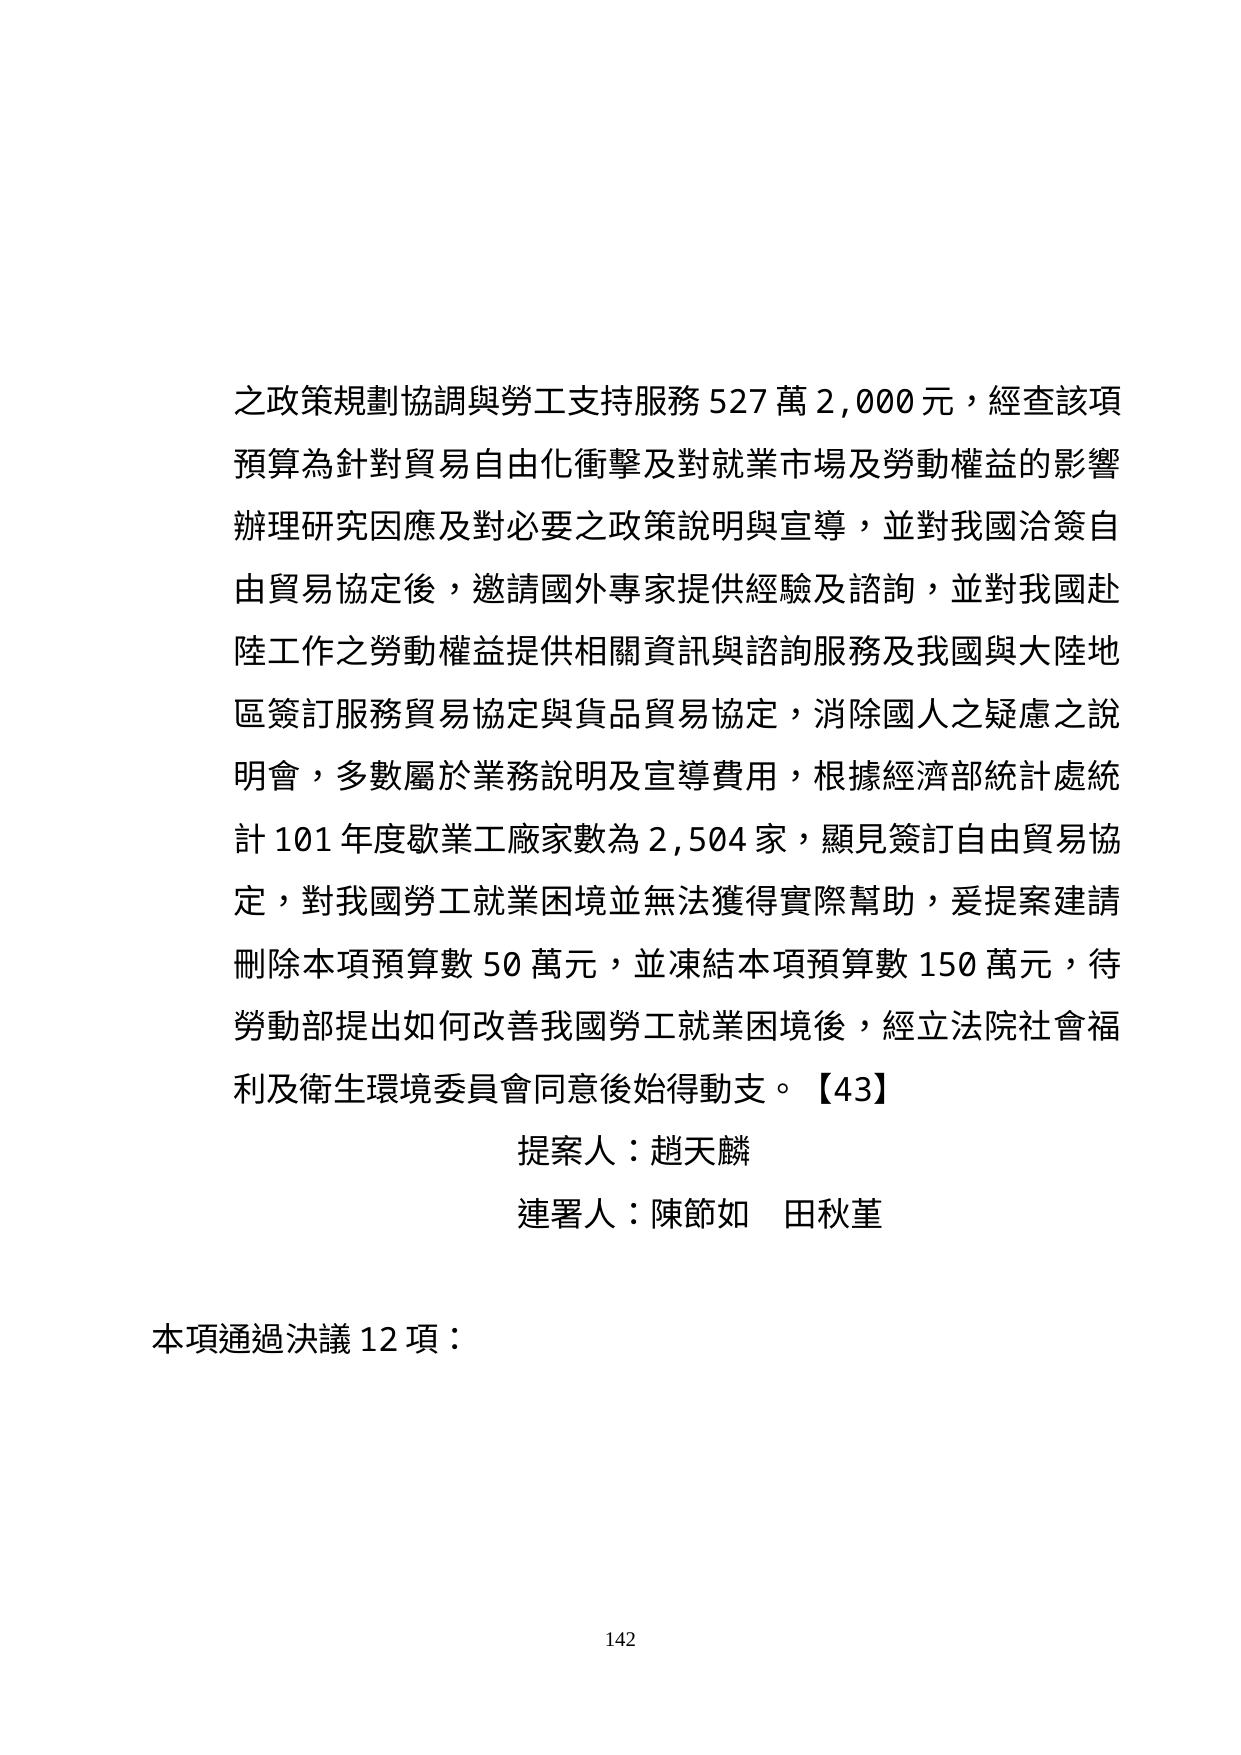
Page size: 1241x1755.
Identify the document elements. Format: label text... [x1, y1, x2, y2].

text 之政策規劃協調與勞工支持服務527萬2,000元，經查該項預算為針對貿易自由化衝擊及對就業市場及勞動權益的影響辦理研究因應及對必要之政策說明與宣導，並對我國洽簽自由貿易協定後，邀請國外專家提供經驗及諮詢，並對我國赴陸工作之勞動權益提供相關資訊與諮詢服務及我國與大陸地區簽訂服務貿易協定與貨品貿易協定，消除國人之疑慮之說明會，多數屬於業務說明及宣導費用，根據經濟部統計處統計101年度歇業工廠家數為2,504家，顯見簽訂自由貿易協定，對我國勞工就業困境並無法獲得實際幫助，爰提案建請刪除本項預算數50萬元，並凍結本項預算數150萬元，待勞動部提出如何改善我國勞工就業困境後，經立法院社會福利及衛生環境委員會同意後始得動支。【43】 [162, 358, 1122, 1108]
text 提案人：趙天麟 [118, 1108, 1122, 1170]
text 本項通過決議12項： [118, 1295, 1122, 1358]
text 連署人：陳節如 田秋堇 [118, 1170, 1122, 1233]
